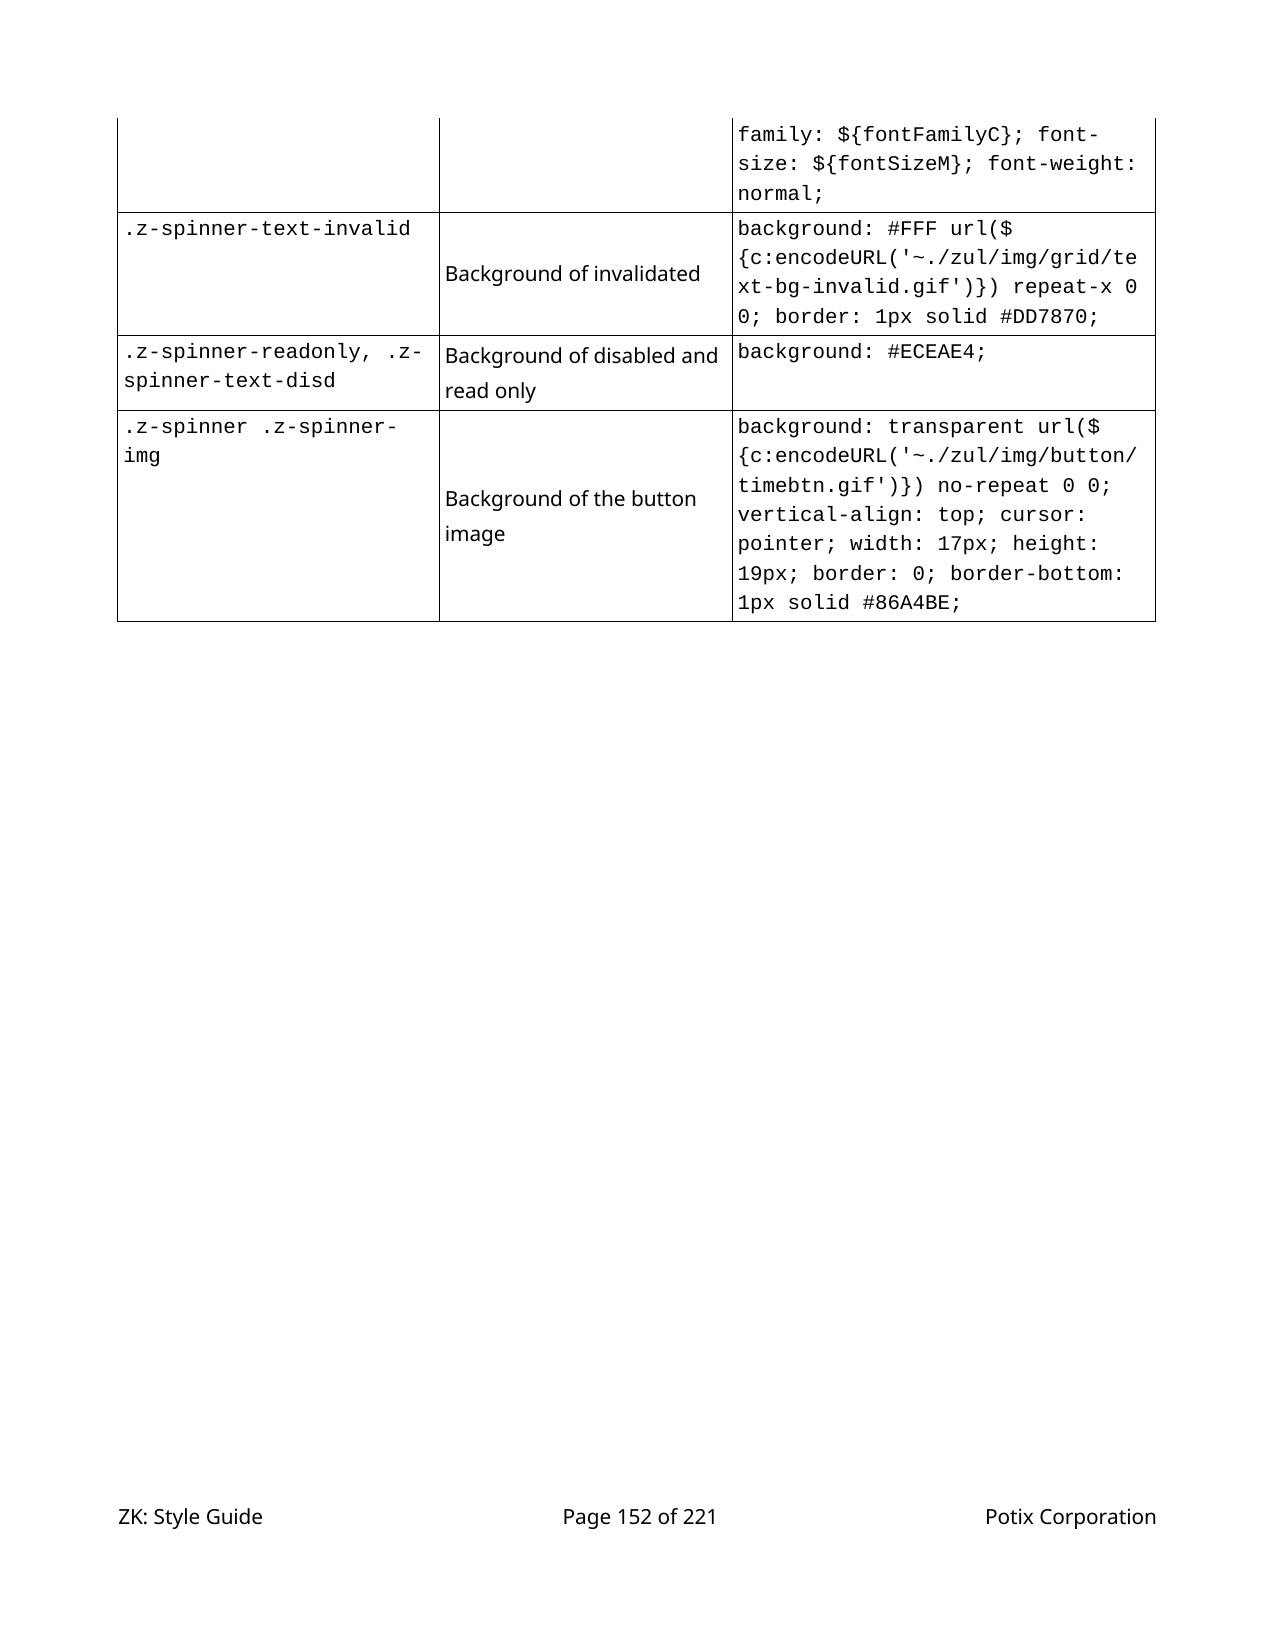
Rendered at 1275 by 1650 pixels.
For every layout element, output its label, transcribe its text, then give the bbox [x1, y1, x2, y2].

table_cell [118, 118, 439, 212]
table_cell .z-spinner-readonly, .z-spinner-text-disd [118, 336, 439, 410]
table_cell Background of the button image [440, 411, 732, 621]
table_cell background: #FFF url(${c:encodeURL('~./zul/img/grid/text-bg-invalid.gif')}) repeat-x 0 0; border: 1px solid #DD7870; [733, 213, 1155, 335]
table_cell .z-spinner-text-invalid [118, 213, 439, 335]
table_cell Background of invalidated [440, 213, 732, 335]
table_cell Background of disabled and read only [440, 336, 732, 410]
table_cell background: #ECEAE4; [733, 336, 1155, 410]
table_cell family: ${fontFamilyC}; font-size: ${fontSizeM}; font-weight: normal; [733, 118, 1155, 212]
table_cell background: transparent url(${c:encodeURL('~./zul/img/button/timebtn.gif')}) no-repeat 0 0; vertical-align: top; cursor: pointer; width: 17px; height: 19px; border: 0; border-bottom: 1px solid #86A4BE; [733, 411, 1155, 621]
table_cell .z-spinner .z-spinner-img [118, 411, 439, 621]
table_cell [440, 118, 732, 212]
